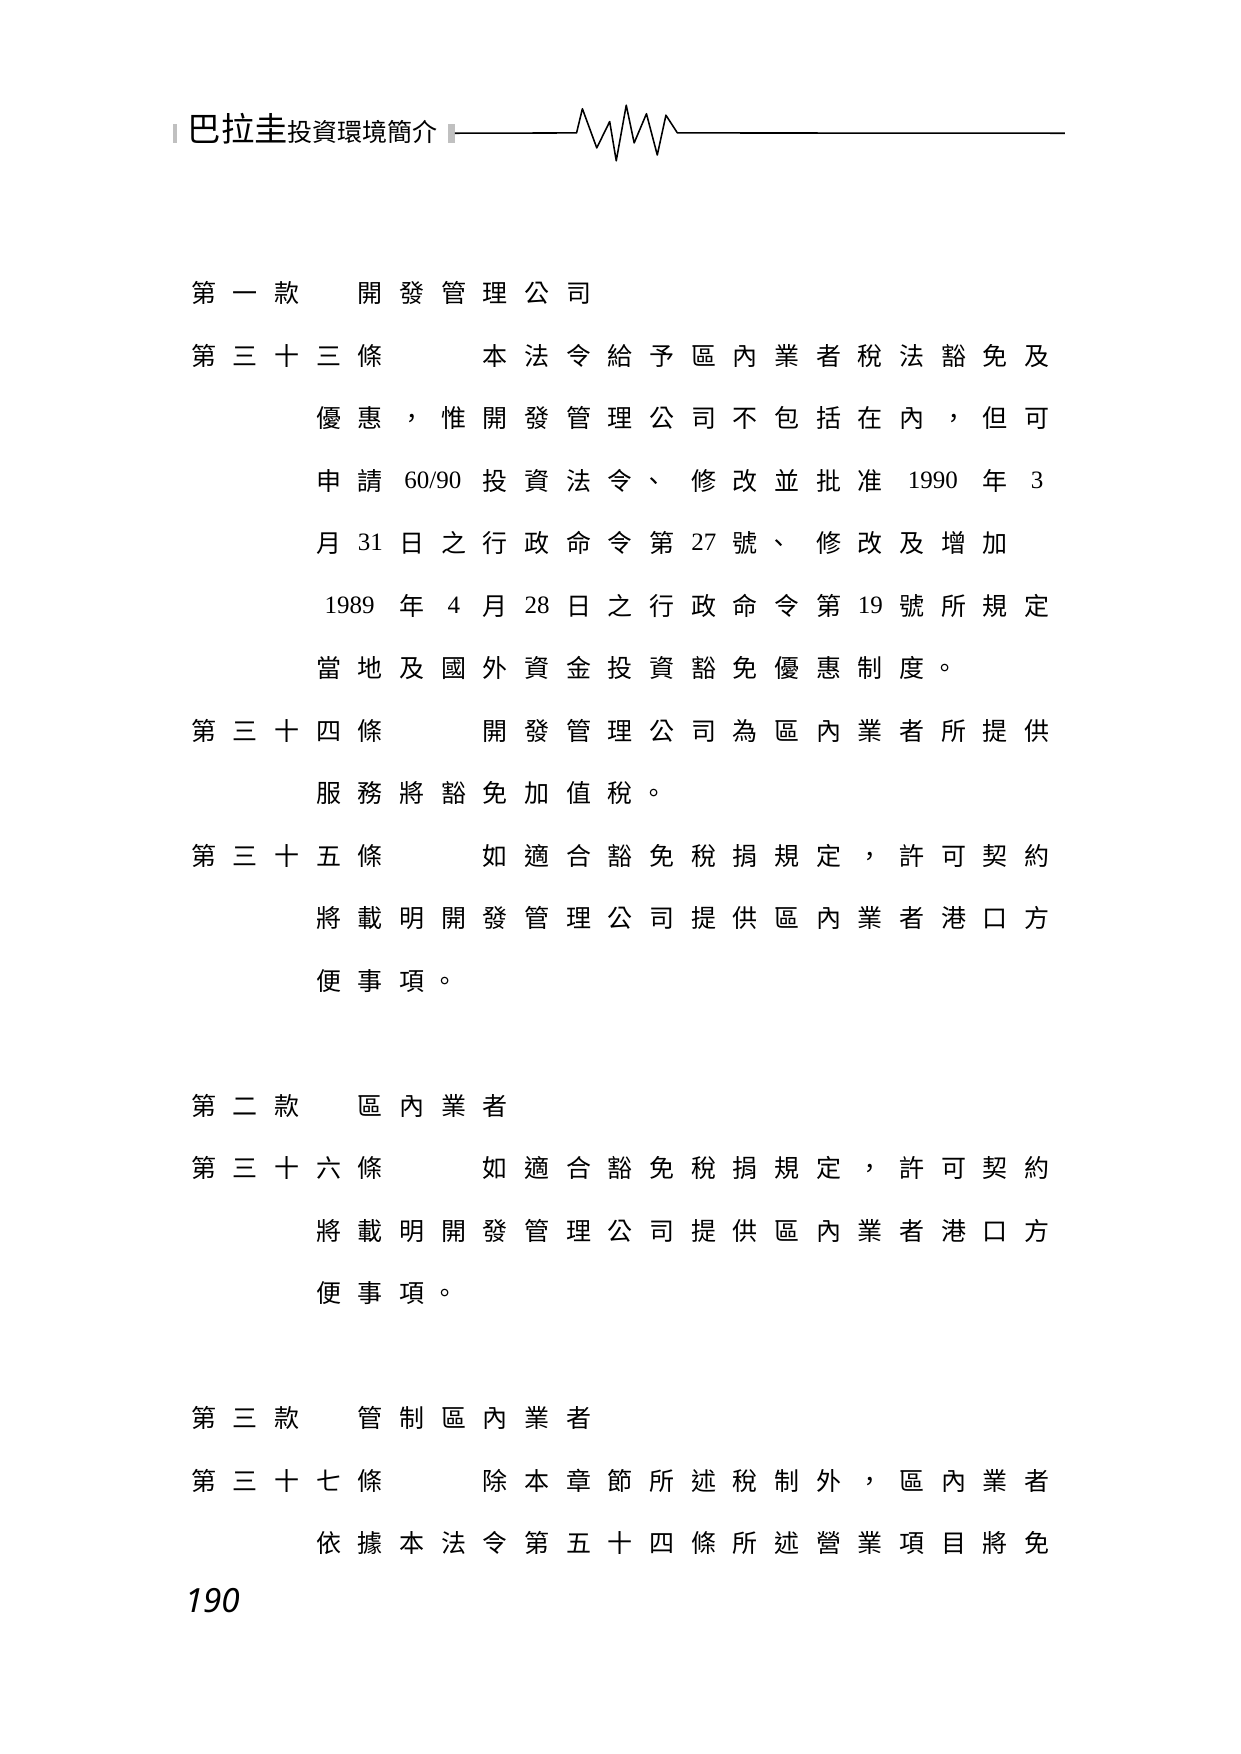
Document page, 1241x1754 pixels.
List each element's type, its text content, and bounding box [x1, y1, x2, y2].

text 第三十五條 如適合豁免稅捐規定，許可契約將載明開發管理公司提供區內業者港口方便事項。 [183, 813, 1058, 1000]
text 第三十七條 除本章節所述稅制外，區內業者依據本法令第五十四條所述營業項目將免 [183, 1438, 1058, 1563]
text 第三十三條 本法令給予區內業者稅法豁免及優惠，惟開發管理公司不包括在內，但可申請60/90投資法令、修改並批准1990年3月31日之行政命令第27號、修改及增加1989年4月28日之行政命令第19號所規定當地及國外資金投資豁免優惠制度。 [183, 313, 1058, 688]
text 第一款 開發管理公司 [183, 250, 1058, 313]
text 第三十六條 如適合豁免稅捐規定，許可契約將載明開發管理公司提供區內業者港口方便事項。 [183, 1125, 1058, 1313]
text 第三款 管制區內業者 [183, 1375, 1058, 1438]
text 第二款 區內業者 [183, 1063, 1058, 1125]
text 第三十四條 開發管理公司為區內業者所提供服務將豁免加值稅。 [183, 688, 1058, 813]
